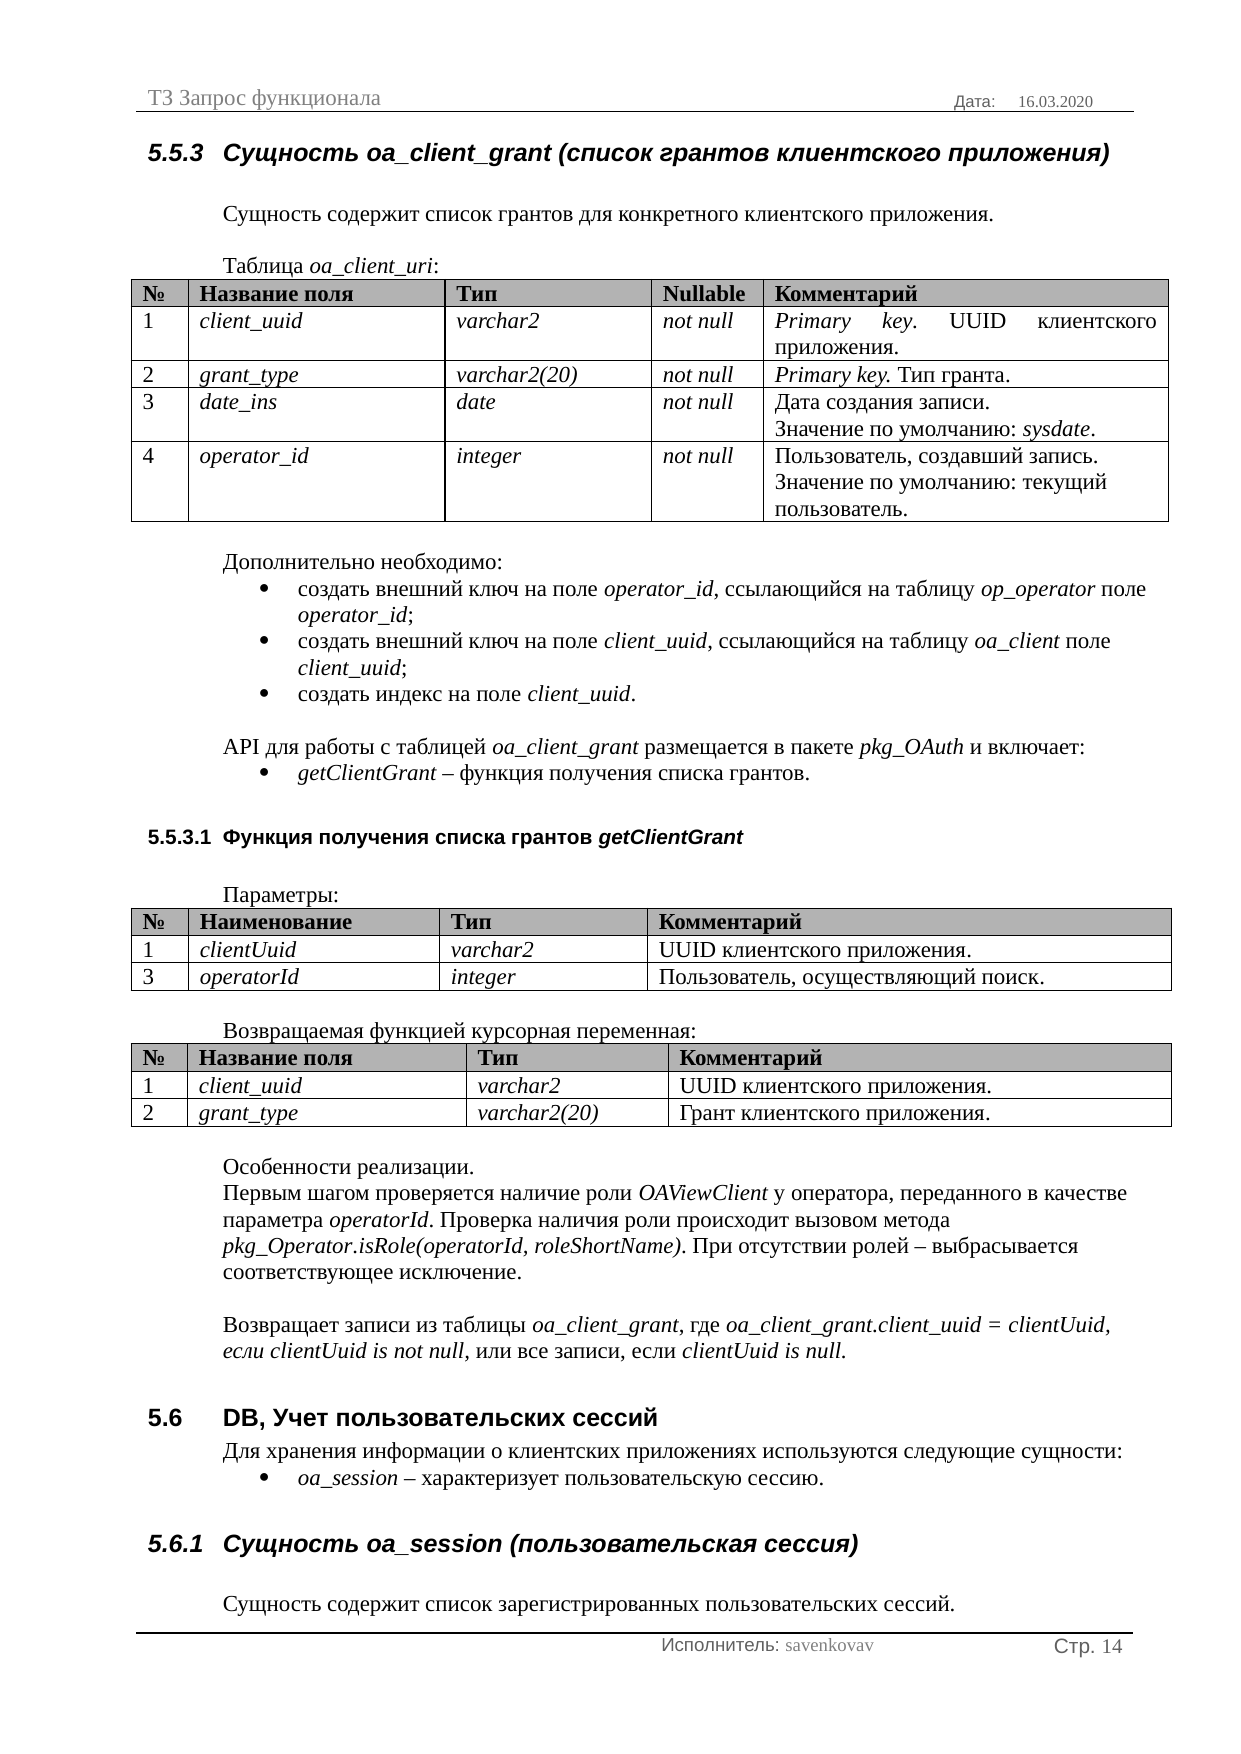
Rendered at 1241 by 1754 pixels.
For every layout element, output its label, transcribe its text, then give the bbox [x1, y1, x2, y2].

text Возвращает записи из таблицы oa_client_grant, где oa_client_grant.client_uuid = clientUuid, если clientUuid is not null, или все записи, если clientUuid is null. [223, 1311, 1152, 1364]
list создать индекс на поле client_uuid. [260, 680, 1152, 707]
table_cell 3 [132, 963, 188, 989]
table_cell Дата создания записи. Значение по умолчанию: sysdate. [764, 388, 1168, 441]
table_cell client_uuid [189, 307, 444, 360]
table_cell varchar2(20) [446, 361, 651, 387]
table_header Комментарий [669, 1044, 1171, 1071]
table_header Nullable [652, 280, 763, 306]
table_header Название поля [188, 1044, 466, 1071]
table_cell UUID клиентского приложения. [648, 936, 1171, 962]
text Параметры: [223, 881, 1152, 907]
table_header Комментарий [648, 909, 1171, 935]
table_cell Грант клиентского приложения. [669, 1099, 1171, 1126]
text Таблица oa_client_uri: [223, 252, 1152, 279]
table_cell date_ins [189, 388, 444, 441]
table_cell integer [446, 442, 651, 521]
table_cell Primary key. Тип гранта. [764, 361, 1168, 387]
list создать внешний ключ на поле operator_id, ссылающийся на таблицу op_operator поле operator_id; [260, 575, 1152, 627]
table_header № [132, 909, 188, 935]
table_cell varchar2 [446, 307, 651, 360]
table_cell clientUuid [189, 936, 439, 962]
table_header Комментарий [764, 280, 1168, 306]
table_cell 3 [132, 388, 188, 441]
table_cell date [446, 388, 651, 441]
list getClientGrant – функция получения списка грантов. [260, 759, 1152, 786]
table_header Тип [467, 1044, 668, 1071]
table_cell operatorId [189, 963, 439, 989]
table_header № [132, 1044, 187, 1071]
table_header Тип [446, 280, 651, 306]
text Сущность содержит список грантов для конкретного клиентского приложения. [223, 199, 1152, 226]
table_header Наименование [189, 909, 439, 935]
text Дополнительно необходимо: [223, 548, 1152, 575]
table_cell Пользователь, осуществляющий поиск. [648, 963, 1171, 989]
table_cell varchar2 [467, 1072, 668, 1098]
subtitle Сущность oa_client_grant (список грантов клиентского приложения) [148, 138, 1152, 167]
table_cell 1 [132, 1072, 187, 1098]
table_cell varchar2 [440, 936, 647, 962]
table_cell grant_type [189, 361, 444, 387]
table_header Название поля [189, 280, 444, 306]
text Сущность содержит список зарегистрированных пользовательских сессий. [223, 1591, 1152, 1617]
list oa_session – характеризует пользовательскую сессию. [260, 1464, 1152, 1490]
table_cell UUID клиентского приложения. [669, 1072, 1171, 1098]
list создать внешний ключ на поле client_uuid, ссылающийся на таблицу oa_client поле client_uuid; [260, 627, 1152, 680]
text Первым шагом проверяется наличие роли OAViewClient у оператора, переданного в качестве параметра operatorId. Проверка наличия роли происходит вызовом метода pkg_Operator.isRole(operatorId, roleShortName). При отсутствии ролей – выбрасывается соответствующее исключение. [223, 1179, 1152, 1285]
table_header № [132, 280, 188, 306]
text API для работы с таблицей oa_client_grant размещается в пакете pkg_OAuth и включает: [223, 733, 1152, 759]
text Возвращаемая функцией курсорная переменная: [223, 1017, 1152, 1043]
table_cell integer [440, 963, 647, 989]
table_cell not null [652, 307, 763, 360]
subtitle Функция получения списка грантов getClientGrant [148, 824, 1152, 848]
table_header Тип [440, 909, 647, 935]
table_cell grant_type [188, 1099, 466, 1126]
table_cell operator_id [189, 442, 444, 521]
text Особенности реализации. [223, 1153, 1152, 1179]
table_cell client_uuid [188, 1072, 466, 1098]
text Для хранения информации о клиентских приложениях используются следующие сущности: [223, 1438, 1152, 1464]
table_cell 1 [132, 936, 188, 962]
table_cell Пользователь, создавший запись. Значение по умолчанию: текущий пользователь. [764, 442, 1168, 521]
subtitle Сущность oa_session (пользовательская сессия) [148, 1529, 1152, 1558]
table_cell Primary key. UUID клиентского приложения. [764, 307, 1168, 360]
table_cell 4 [132, 442, 188, 521]
table_cell not null [652, 361, 763, 387]
table_cell 1 [132, 307, 188, 360]
table_cell varchar2(20) [467, 1099, 668, 1126]
table_cell not null [652, 388, 763, 441]
subtitle DB, Учет пользовательских сессий [148, 1403, 1152, 1431]
table_cell 2 [132, 1099, 187, 1126]
table_cell not null [652, 442, 763, 521]
table_cell 2 [132, 361, 188, 387]
